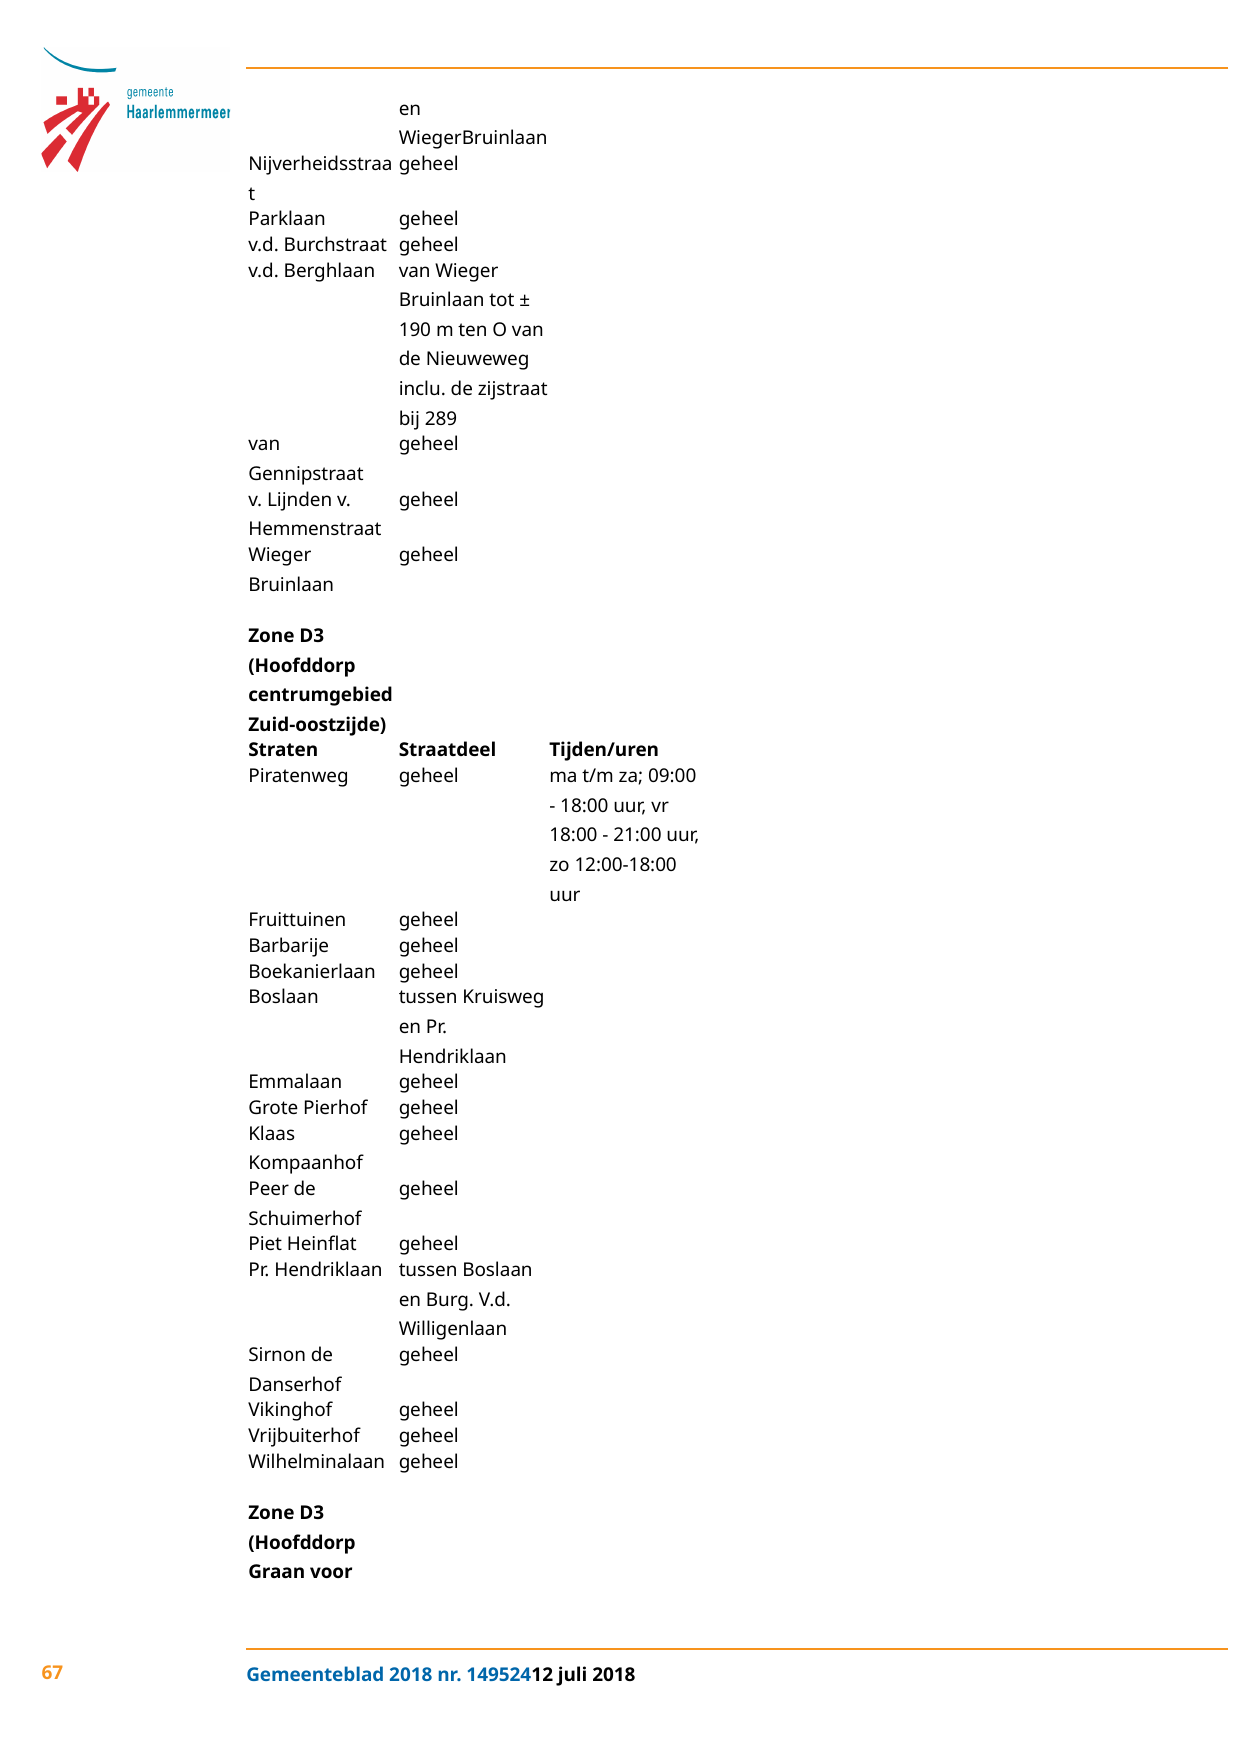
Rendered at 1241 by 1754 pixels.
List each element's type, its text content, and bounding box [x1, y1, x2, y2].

table_cell geheel [399, 150, 549, 205]
table_cell [700, 1069, 850, 1094]
table_cell [850, 763, 1001, 906]
table_cell Parklaan [248, 205, 398, 231]
table_cell Tijden/uren [549, 737, 700, 762]
table_cell [700, 1256, 850, 1341]
table_cell [850, 486, 1001, 541]
table_cell [549, 906, 700, 932]
table_cell geheel [399, 431, 549, 486]
table_cell [700, 486, 850, 541]
table_cell Straatdeel [399, 737, 549, 762]
table_cell [850, 1175, 1001, 1231]
table_cell [700, 1397, 850, 1422]
table_cell [700, 205, 850, 231]
table_cell en WiegerBruinlaan [399, 95, 549, 150]
table_cell Grote Pierhof [248, 1094, 398, 1120]
table_cell [549, 205, 700, 231]
table_cell [399, 1474, 549, 1499]
table_cell [850, 958, 1001, 984]
table_cell [700, 737, 850, 762]
table_cell [850, 541, 1001, 596]
table_cell [700, 1474, 850, 1499]
table_cell [700, 231, 850, 257]
table_cell Nijverheidsstraat [248, 150, 398, 205]
table_cell geheel [399, 1422, 549, 1448]
table_cell [549, 1422, 700, 1448]
table_cell geheel [399, 1175, 549, 1231]
table_cell [700, 1422, 850, 1448]
table_cell [549, 95, 700, 150]
table_cell Boekanierlaan [248, 958, 398, 984]
table_cell [850, 1094, 1001, 1120]
table_cell geheel [399, 1120, 549, 1175]
table_cell [850, 1341, 1001, 1397]
table_cell ma t/m za; 09:00 - 18:00 uur, vr 18:00 - 21:00 uur, zo 12:00-18:00 uur [549, 763, 700, 906]
table_cell [850, 1256, 1001, 1341]
table_cell geheel [399, 205, 549, 231]
table_cell [850, 1474, 1001, 1499]
table_cell [549, 1094, 700, 1120]
table_cell geheel [399, 1069, 549, 1094]
table_cell [549, 1474, 700, 1499]
table_cell [850, 150, 1001, 205]
table_cell geheel [399, 1448, 549, 1474]
picture [41, 47, 231, 172]
table_cell [549, 1120, 700, 1175]
table_cell [850, 932, 1001, 958]
table_cell [850, 231, 1001, 257]
table_cell [1001, 1474, 1152, 1499]
table_cell [700, 763, 850, 906]
table_cell [248, 95, 398, 150]
table_cell [549, 1256, 700, 1341]
table_cell geheel [399, 1397, 549, 1422]
table_cell geheel [399, 763, 549, 906]
table_cell Klaas Kompaanhof [248, 1120, 398, 1175]
table_cell [549, 541, 700, 596]
table_cell [700, 95, 850, 150]
table_cell [549, 984, 700, 1068]
table_cell van Wieger Bruinlaan tot ± 190 m ten O van de Nieuweweg inclu. de zijstraat bij 289 [399, 257, 549, 431]
table_cell v.d. Berghlaan [248, 257, 398, 431]
table_cell geheel [399, 1341, 549, 1397]
table_cell Zone D3 (Hoofddorp Graan voor [248, 1500, 398, 1584]
table_cell [700, 1448, 850, 1474]
table_cell [549, 257, 700, 431]
table_cell geheel [399, 1094, 549, 1120]
table_cell [850, 906, 1001, 932]
table_cell Barbarije [248, 932, 398, 958]
table_cell Sirnon de Danserhof [248, 1341, 398, 1397]
table_cell [549, 1397, 700, 1422]
table_cell [549, 231, 700, 257]
table_cell [700, 150, 850, 205]
table_cell Boslaan [248, 984, 398, 1068]
table_cell [549, 1231, 700, 1256]
table_cell v.d. Burchstraat [248, 231, 398, 257]
table_cell [549, 596, 700, 622]
table_cell [549, 150, 700, 205]
table_cell [549, 431, 700, 486]
table_cell v. Lijnden v. Hemmenstraat [248, 486, 398, 541]
table_cell [850, 1448, 1001, 1474]
table_cell geheel [399, 541, 549, 596]
table_cell [700, 541, 850, 596]
table_cell [248, 596, 398, 622]
table_cell tussen Boslaan en Burg. V.d. Willigenlaan [399, 1256, 549, 1341]
table_cell [549, 1175, 700, 1231]
table_cell [700, 1120, 850, 1175]
table_cell [700, 906, 850, 932]
table_cell [850, 257, 1001, 431]
table_cell [850, 1120, 1001, 1175]
table_cell [850, 1422, 1001, 1448]
table_cell van Gennipstraat [248, 431, 398, 486]
table_cell Vrijbuiterhof [248, 1422, 398, 1448]
table_cell [549, 1341, 700, 1397]
table_cell [850, 1397, 1001, 1422]
table_cell [549, 486, 700, 541]
table_cell [700, 1231, 850, 1256]
table_cell [850, 431, 1001, 486]
table_cell geheel [399, 486, 549, 541]
table_cell Zone D3 (Hoofddorp centrumgebied Zuid-oostzijde) [248, 622, 398, 737]
table_cell [700, 932, 850, 958]
table_cell Straten [248, 737, 398, 762]
table_cell [1001, 763, 1152, 906]
table_cell [248, 1474, 398, 1499]
table_cell Pr. Hendriklaan [248, 1256, 398, 1341]
table_cell [700, 1175, 850, 1231]
table_cell Piratenweg [248, 763, 398, 906]
table_cell [850, 1069, 1001, 1094]
table_cell [850, 95, 1001, 150]
table_cell [700, 431, 850, 486]
table_cell geheel [399, 231, 549, 257]
table_cell [700, 596, 850, 622]
table_cell Piet Heinflat [248, 1231, 398, 1256]
table_cell [399, 596, 549, 622]
table_cell geheel [399, 1231, 549, 1256]
table_cell tussen Kruisweg en Pr. Hendriklaan [399, 984, 549, 1068]
table_cell [549, 1069, 700, 1094]
table_cell [549, 932, 700, 958]
table_cell [700, 257, 850, 431]
table_cell [700, 1341, 850, 1397]
table_cell Wilhelminalaan [248, 1448, 398, 1474]
table_cell Wieger Bruinlaan [248, 541, 398, 596]
table_cell Peer de Schuimerhof [248, 1175, 398, 1231]
table_cell Emmalaan [248, 1069, 398, 1094]
table_cell [850, 984, 1001, 1068]
table_cell geheel [399, 906, 549, 932]
table_cell [850, 205, 1001, 231]
table_cell [700, 1094, 850, 1120]
table_cell [549, 1448, 700, 1474]
table_cell [850, 596, 1001, 622]
table_cell [700, 984, 850, 1068]
table_cell [1001, 596, 1152, 622]
table_cell [549, 958, 700, 984]
table_cell geheel [399, 958, 549, 984]
table_cell Vikinghof [248, 1397, 398, 1422]
table_cell geheel [399, 932, 549, 958]
table_cell Fruittuinen [248, 906, 398, 932]
table_cell [700, 958, 850, 984]
table_cell [850, 1231, 1001, 1256]
